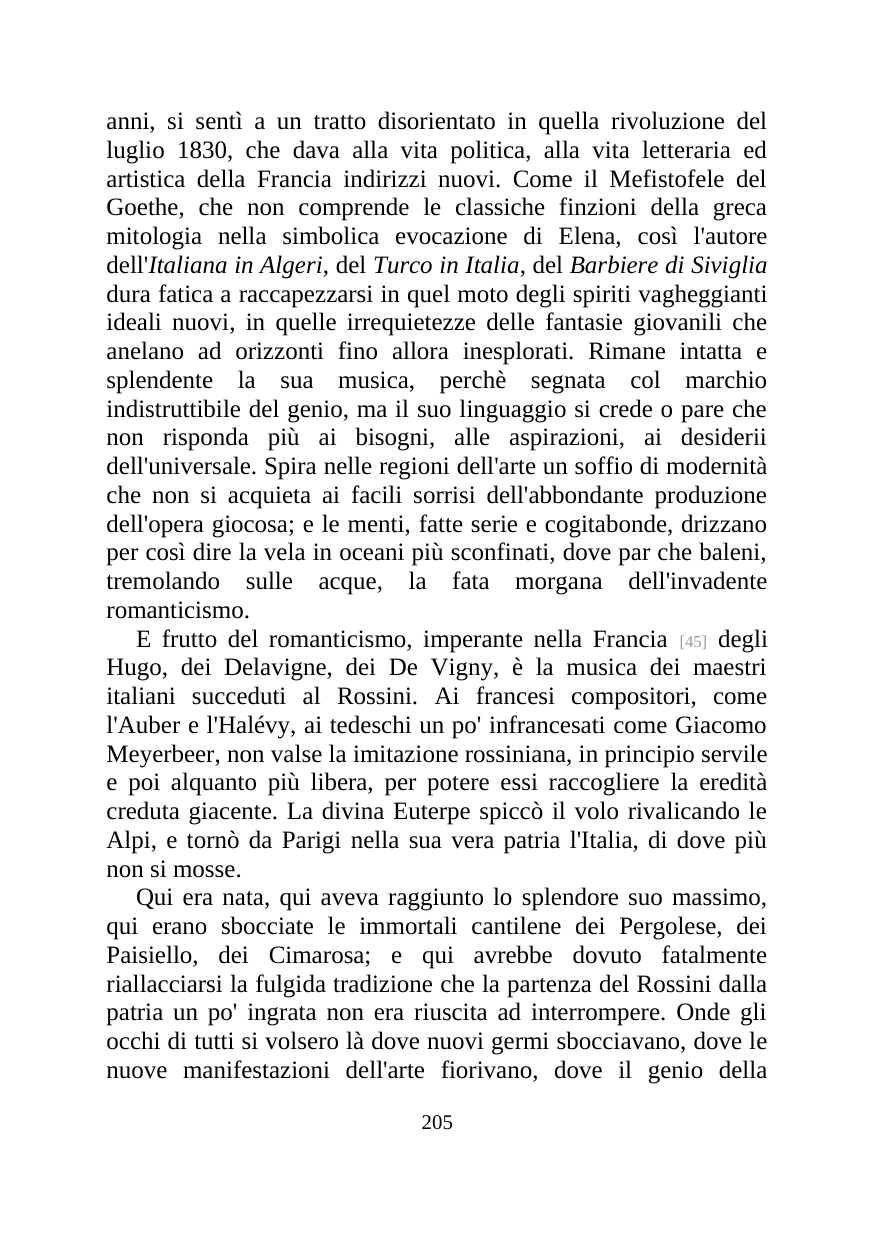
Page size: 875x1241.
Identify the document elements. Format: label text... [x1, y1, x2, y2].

text anni, si sentì a un tratto disorientato in quella rivoluzione del luglio 1830, che dava alla vita politica, alla vita letteraria ed artistica della Francia indirizzi nuovi. Come il Mefistofele del Goethe, che non comprende le classiche finzioni della greca mitologia nella simbolica evocazione di Elena, così l'autore dell'Italiana in Algeri, del Turco in Italia, del Barbiere di Siviglia dura fatica a raccapezzarsi in quel moto degli spiriti vagheggianti ideali nuovi, in quelle irrequietezze delle fantasie giovanili che anelano ad orizzonti fino allora inesplorati. Rimane intatta e splendente la sua musica, perchè segnata col marchio indistruttibile del genio, ma il suo linguaggio si crede o pare che non risponda più ai bisogni, alle aspirazioni, ai desiderii dell'universale. Spira nelle regioni dell'arte un soffio di modernità che non si acquieta ai facili sorrisi dell'abbondante produzione dell'opera giocosa; e le menti, fatte serie e cogitabonde, drizzano per così dire la vela in oceani più sconfinati, dove par che baleni, tremolando sulle acque, la fata morgana dell'invadente romanticismo. [106, 106, 768, 624]
text E frutto del romanticismo, imperante nella Francia [45] degli Hugo, dei Delavigne, dei De Vigny, è la musica dei maestri italiani succeduti al Rossini. Ai francesi compositori, come l'Auber e l'Halévy, ai tedeschi un po' infrancesati come Giacomo Meyerbeer, non valse la imitazione rossiniana, in principio servile e poi alquanto più libera, per potere essi raccogliere la eredità creduta giacente. La divina Euterpe spiccò il volo rivalicando le Alpi, e tornò da Parigi nella sua vera patria l'Italia, di dove più non si mosse. [106, 624, 768, 882]
text Qui era nata, qui aveva raggiunto lo splendore suo massimo, qui erano sbocciate le immortali cantilene dei Pergolese, dei Paisiello, dei Cimarosa; e qui avrebbe dovuto fatalmente riallacciarsi la fulgida tradizione che la partenza del Rossini dalla patria un po' ingrata non era riuscita ad interrompere. Onde gli occhi di tutti si volsero là dove nuovi germi sbocciavano, dove le nuove manifestazioni dell'arte fiorivano, dove il genio della [106, 882, 768, 1084]
